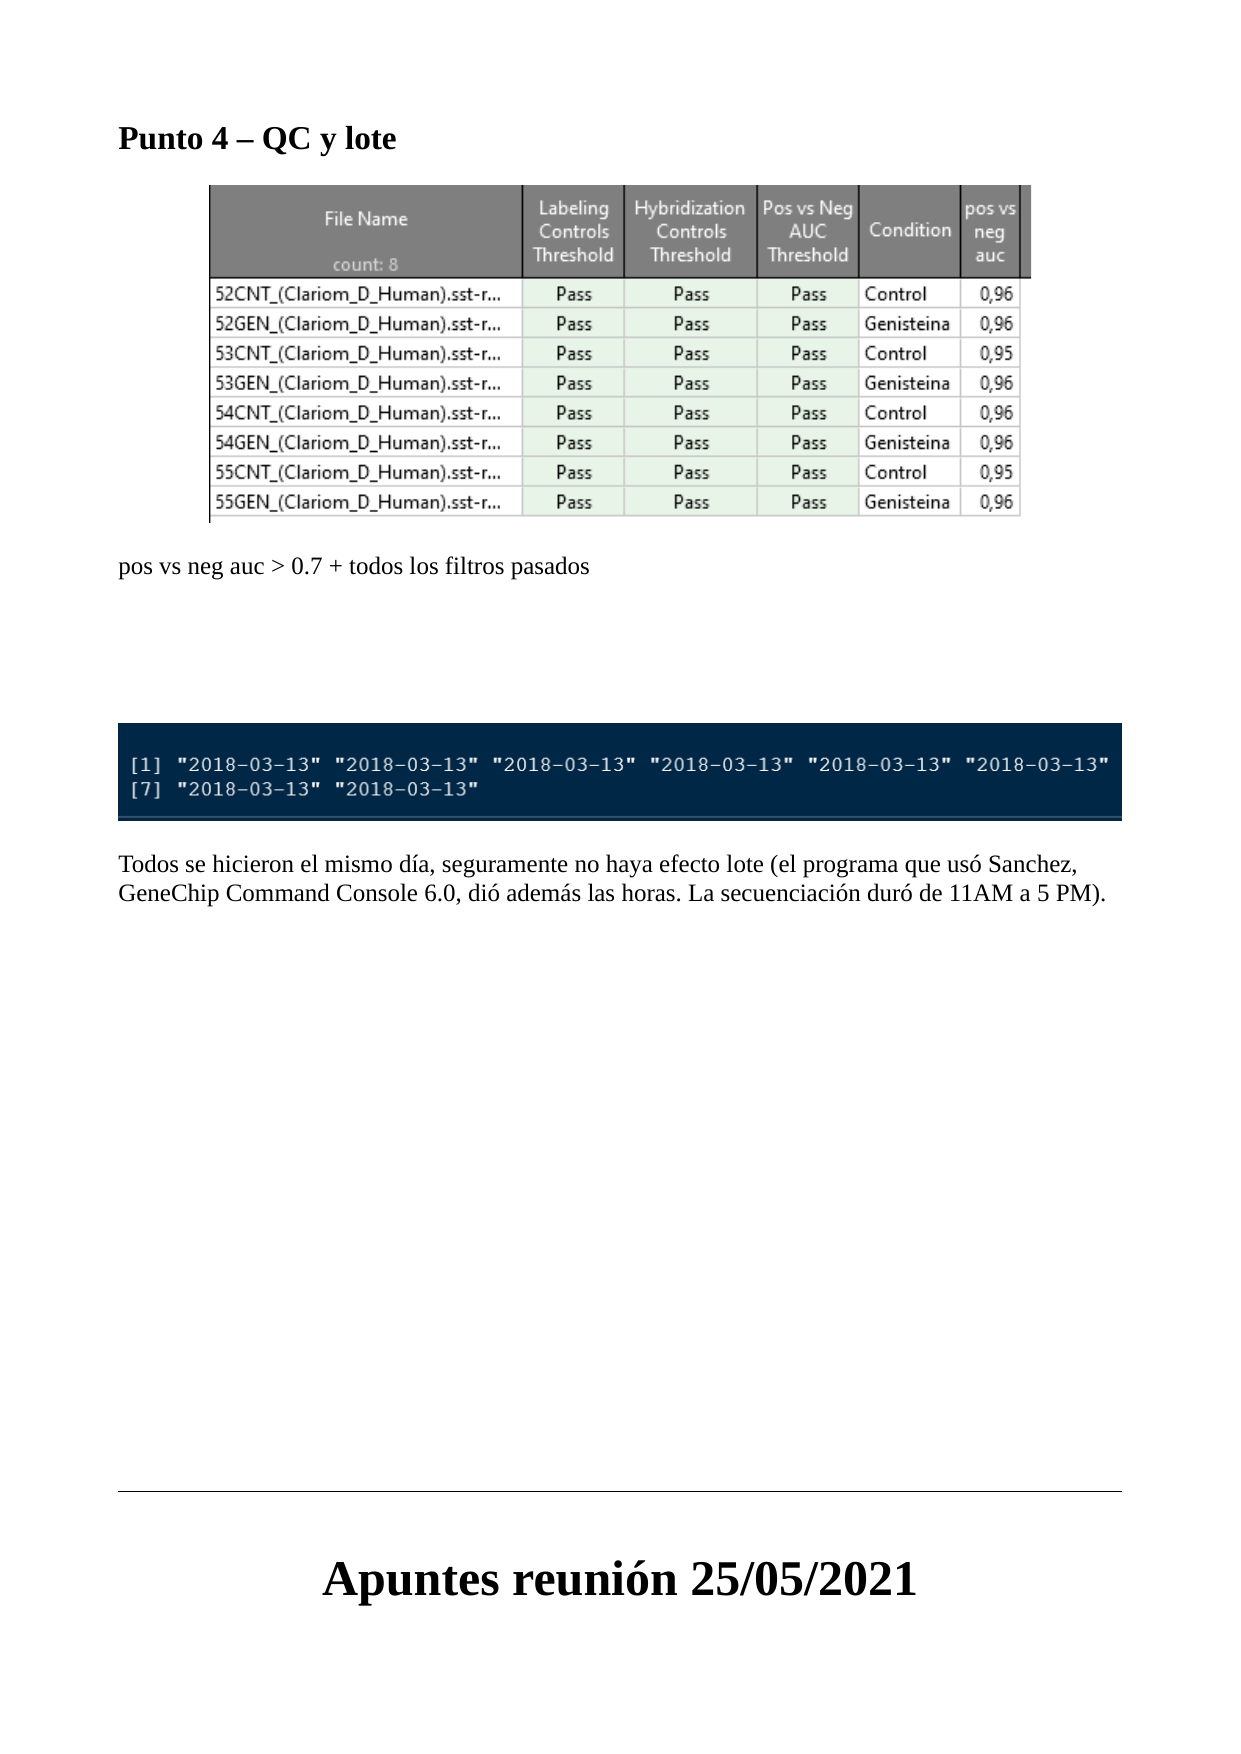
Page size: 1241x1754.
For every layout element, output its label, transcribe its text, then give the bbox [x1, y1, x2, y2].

text pos vs neg auc > 0.7 + todos los filtros pasados [118, 551, 1122, 580]
text Apuntes reunión 25/05/2021 [118, 1548, 1122, 1606]
picture [118, 723, 1122, 821]
text Todos se hicieron el mismo día, seguramente no haya efecto lote (el programa que usó Sanchez, GeneChip Command Console 6.0, dió además las horas. La secuenciación duró de 11AM a 5 PM). [118, 849, 1122, 907]
picture [209, 185, 1032, 523]
text Punto 4 – QC y lote [118, 118, 1122, 156]
